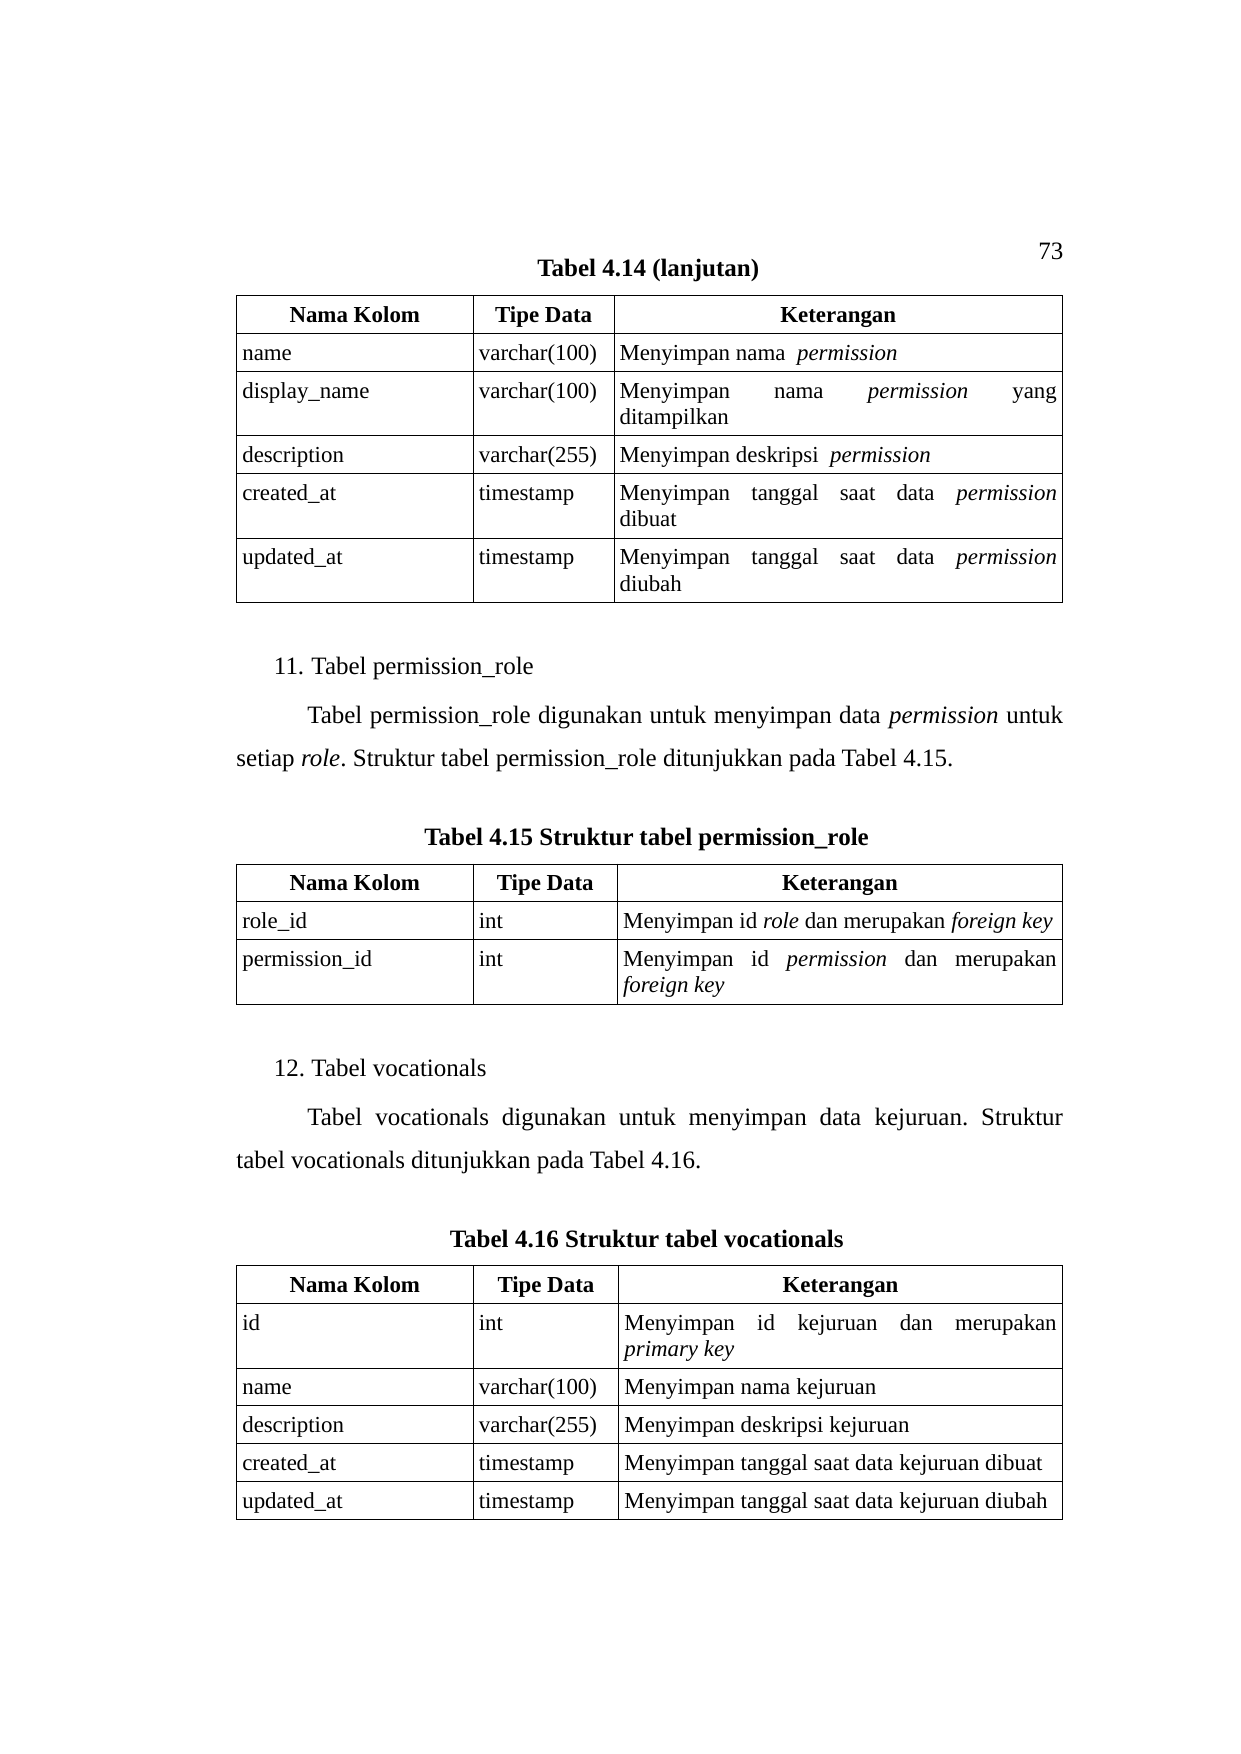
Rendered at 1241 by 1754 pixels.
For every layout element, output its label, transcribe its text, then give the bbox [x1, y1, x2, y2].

table_cell role_id [237, 902, 473, 939]
table_header Keterangan [615, 296, 1062, 333]
table_cell varchar(100) [474, 334, 614, 371]
table_cell id [237, 1304, 473, 1367]
table_cell description [237, 436, 473, 473]
table_cell Menyimpan tanggal saat data kejuruan diubah [619, 1482, 1062, 1519]
table_cell updated_at [237, 1482, 473, 1519]
table_header Nama Kolom [237, 865, 473, 901]
table_cell display_name [237, 372, 473, 435]
table_cell varchar(100) [474, 1369, 618, 1405]
table_cell Menyimpan deskripsi permission [615, 436, 1062, 473]
table_cell timestamp [474, 539, 614, 602]
table_cell Menyimpan id kejuruan dan merupakan primary key [619, 1304, 1062, 1367]
table_cell permission_id [237, 940, 473, 1003]
table_cell Menyimpan id permission dan merupakan foreign key [618, 940, 1062, 1003]
table_header Keterangan [619, 1266, 1062, 1303]
table_header Keterangan [618, 865, 1062, 901]
table_header Nama Kolom [237, 1266, 473, 1303]
text Tabel 4.16 Struktur tabel vocationals [236, 1224, 1063, 1253]
table_cell name [237, 1369, 473, 1405]
table_header Tipe Data [474, 865, 617, 901]
table_header Tipe Data [474, 1266, 618, 1303]
text Tabel 4.14 (lanjutan) [269, 253, 1027, 282]
table_cell created_at [237, 474, 473, 537]
list Tabel permission_role [274, 651, 1063, 680]
table_cell timestamp [474, 1482, 618, 1519]
table_cell varchar(255) [474, 436, 614, 473]
table_cell varchar(255) [474, 1406, 618, 1443]
table_header Tipe Data [474, 296, 614, 333]
table_cell int [474, 1304, 618, 1367]
table_cell int [474, 902, 617, 939]
table_cell Menyimpan nama permission [615, 334, 1062, 371]
table_cell updated_at [237, 539, 473, 602]
table_cell created_at [237, 1444, 473, 1481]
table_cell Menyimpan tanggal saat data kejuruan dibuat [619, 1444, 1062, 1481]
table_cell timestamp [474, 474, 614, 537]
table_cell Menyimpan id role dan merupakan foreign key [618, 902, 1062, 939]
table_cell Menyimpan nama permission yang ditampilkan [615, 372, 1062, 435]
text Tabel 4.15 Struktur tabel permission_role [236, 822, 1063, 851]
table_cell name [237, 334, 473, 371]
table_header Nama Kolom [237, 296, 473, 333]
text Tabel vocationals digunakan untuk menyimpan data kejuruan. Struktur tabel vocationals ditunjukkan pada Tabel 4.16. [236, 1102, 1063, 1174]
table_cell int [474, 940, 617, 1003]
table_cell description [237, 1406, 473, 1443]
table_cell Menyimpan tanggal saat data permission dibuat [615, 474, 1062, 537]
table_cell timestamp [474, 1444, 618, 1481]
table_cell varchar(100) [474, 372, 614, 435]
table_cell Menyimpan tanggal saat data permission diubah [615, 539, 1062, 602]
table_cell Menyimpan deskripsi kejuruan [619, 1406, 1062, 1443]
text Tabel permission_role digunakan untuk menyimpan data permission untuk setiap role. Struktur tabel permission_role ditunjukkan pada Tabel 4.15. [236, 700, 1063, 772]
table_cell Menyimpan nama kejuruan [619, 1369, 1062, 1405]
list Tabel vocationals [274, 1053, 1063, 1081]
